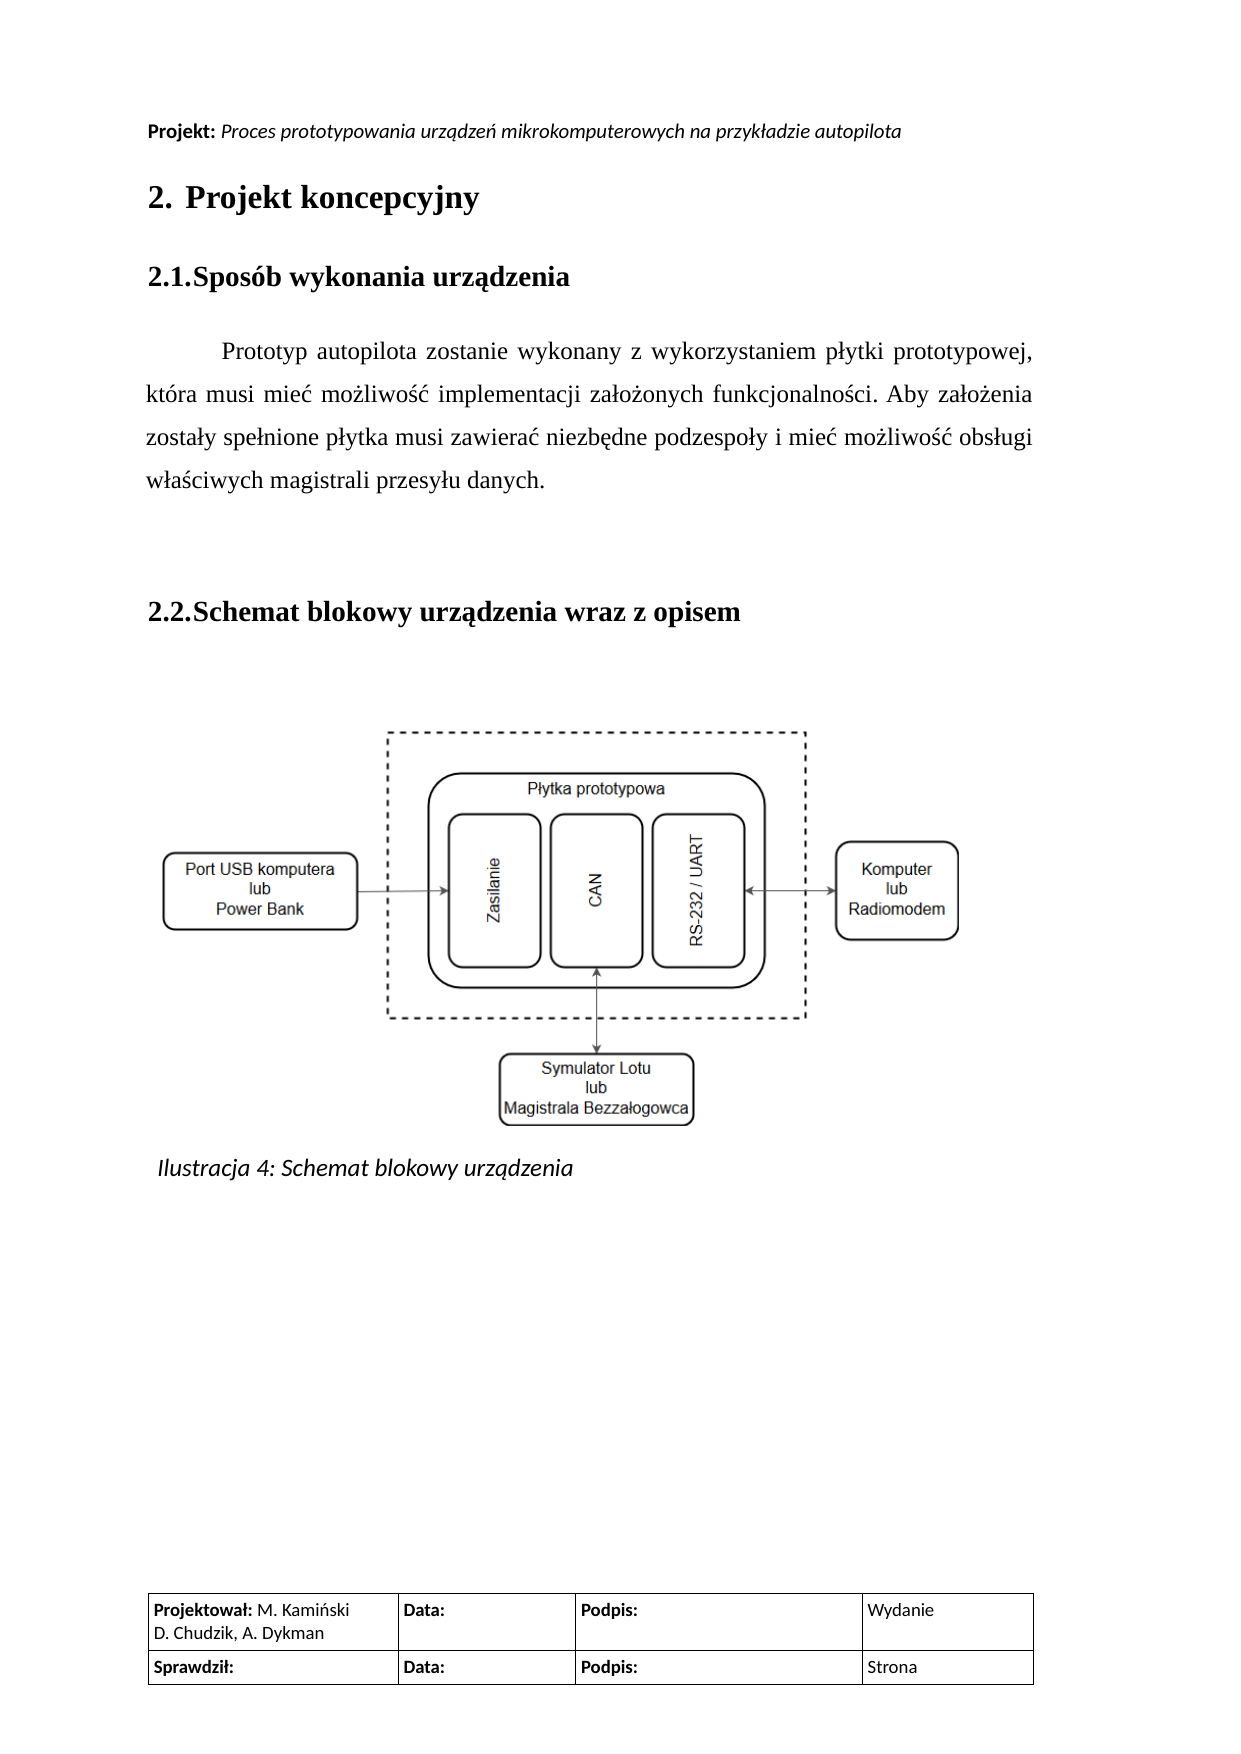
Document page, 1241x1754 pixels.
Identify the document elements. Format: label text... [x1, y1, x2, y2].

subtitle Sposób wykonania urządzenia [148, 259, 1033, 293]
subtitle Projekt koncepcyjny [148, 178, 1033, 216]
text Ilustracja 4: Schemat blokowy urządzenia [157, 1152, 1024, 1183]
picture [157, 726, 964, 1131]
subtitle Schemat blokowy urządzenia wraz z opisem [148, 594, 1033, 628]
text Prototyp autopilota zostanie wykonany z wykorzystaniem płytki prototypowej, która musi mieć możliwość implementacji założonych funkcjonalności. Aby założenia zostały spełnione płytka musi zawierać niezbędne podzespoły i mieć możliwość obsługi właściwych magistrali przesyłu danych. [146, 336, 1033, 494]
